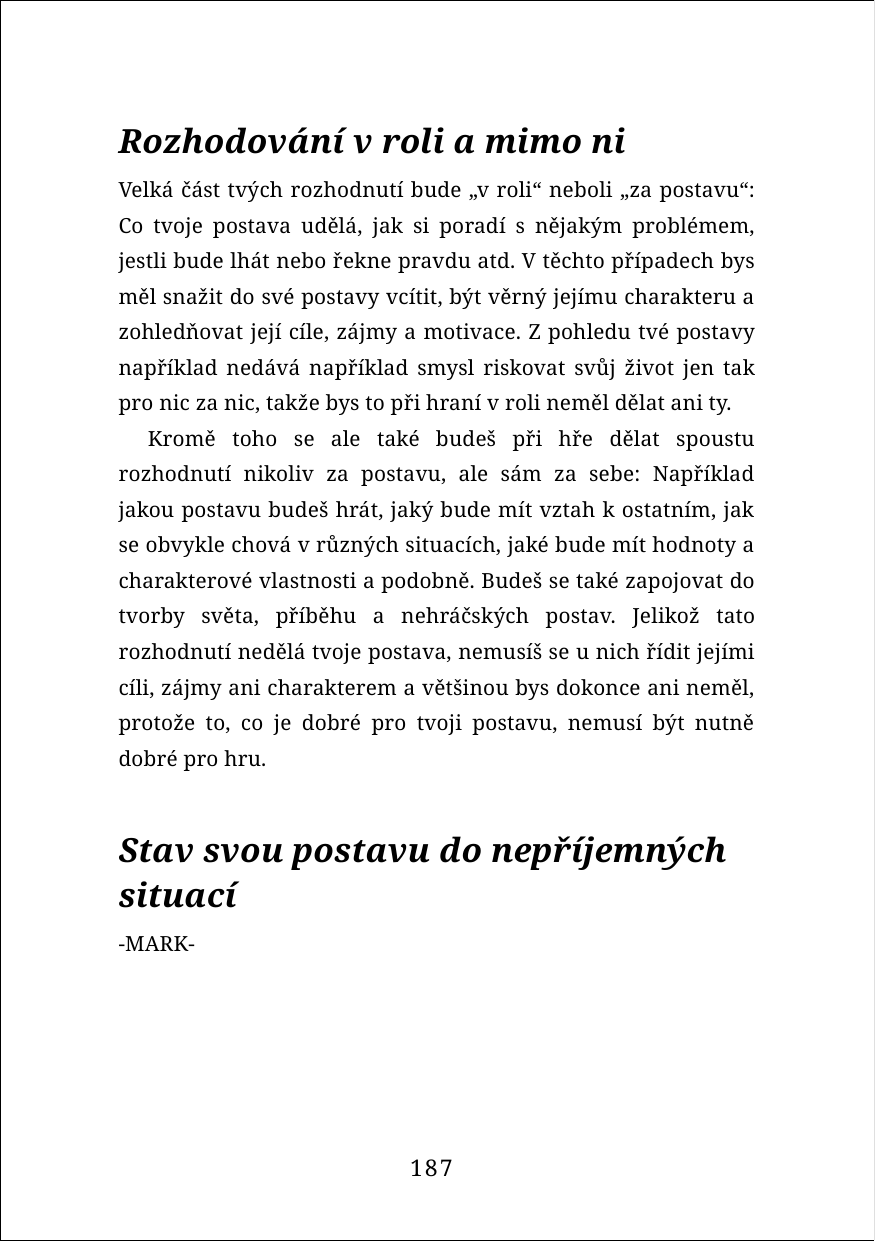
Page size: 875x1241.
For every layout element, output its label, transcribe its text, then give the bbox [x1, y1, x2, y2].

subtitle Stav svou postavu do nepříjemných situací [118, 827, 756, 917]
text -MARK- [118, 929, 756, 958]
text Velká část tvých rozhodnutí bude „v roli“ neboli „za postavu“: Co tvoje postava udělá, jak si poradí s nějakým problémem, jestli bude lhát nebo řekne pravdu atd. V těchto případech bys měl snažit do své postavy vcítit, být věrný jejímu charakteru a zohledňovat její cíle, zájmy a motivace. Z pohledu tvé postavy například nedává například smysl riskovat svůj život jen tak pro nic za nic, takže bys to při hraní v roli neměl dělat ani ty. Kromě toho se ale také budeš při hře dělat spoustu rozhodnutí nikoliv za postavu, ale sám za sebe: Například jakou postavu budeš hrát, jaký bude mít vztah k ostatním, jak se obvykle chová v různých situacích, jaké bude mít hodnoty a charakterové vlastnosti a podobně. Budeš se také zapojovat do tvorby světa, příběhu a nehráčských postav. Jelikož tato rozhodnutí nedělá tvoje postava, nemusíš se u nich řídit jejími cíli, zájmy ani charakterem a většinou bys dokonce ani neměl, protože to, co je dobré pro tvoji postavu, nemusí být nutně dobré pro hru. [118, 175, 756, 772]
subtitle Rozhodování v roli a mimo ni [118, 118, 756, 164]
